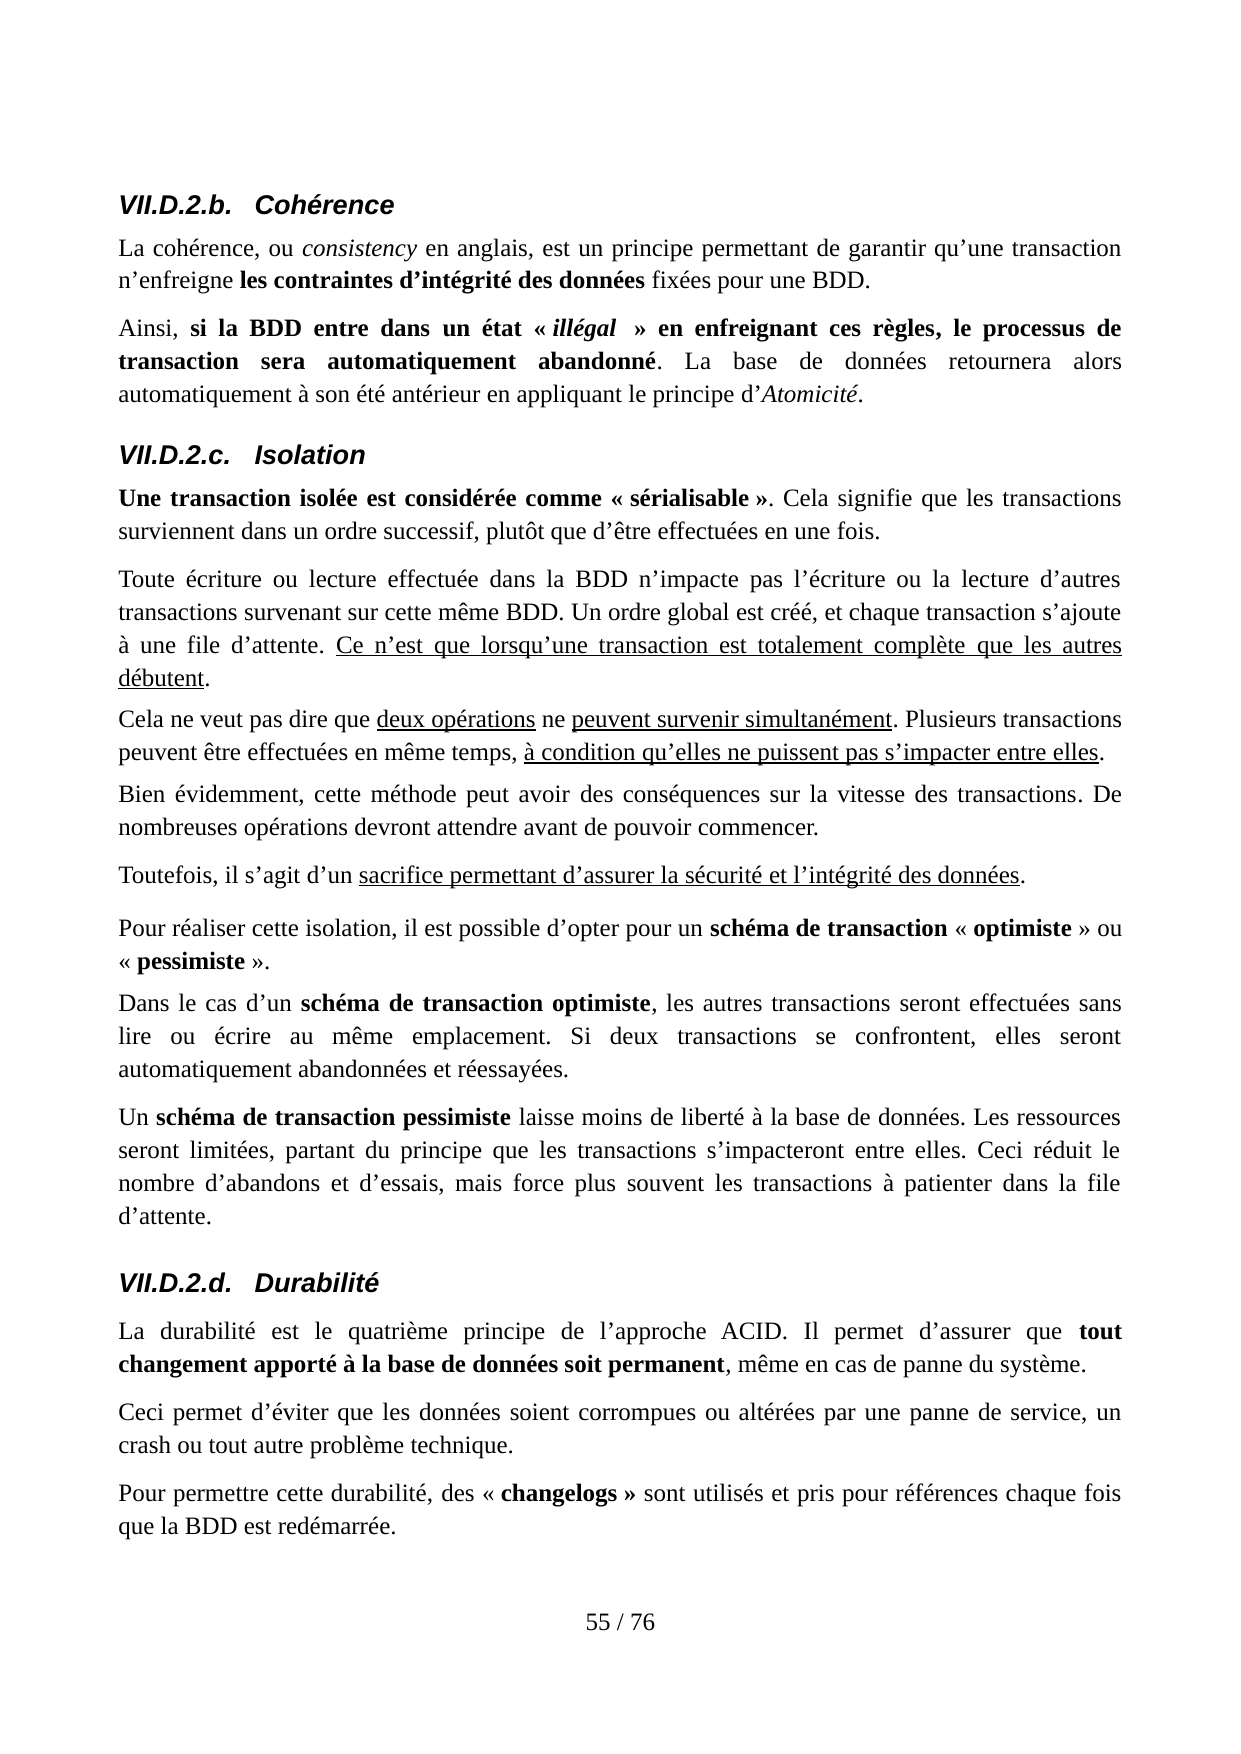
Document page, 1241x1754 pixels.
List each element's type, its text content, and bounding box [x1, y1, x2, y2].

text Dans le cas d’un schéma de transaction optimiste, les autres transactions seront effectuées sans lire ou écrire au même emplacement. Si deux transactions se confrontent, elles seront automatiquement abandonnées et réessayées. [118, 988, 1122, 1083]
text Une transaction isolée est considérée comme « sérialisable ». Cela signifie que les transactions surviennent dans un ordre successif, plutôt que d’être effectuées en une fois. [118, 483, 1122, 545]
subtitle Durabilité [118, 1267, 1122, 1298]
text Bien évidemment, cette méthode peut avoir des conséquences sur la vitesse des transactions. De nombreuses opérations devront attendre avant de pouvoir commencer. [118, 779, 1122, 841]
subtitle Isolation [118, 439, 1122, 471]
text La cohérence, ou consistency en anglais, est un principe permettant de garantir qu’une transaction n’enfreigne les contraintes d’intégrité des données fixées pour une BDD. [118, 233, 1122, 294]
text Ceci permet d’éviter que les données soient corrompues ou altérées par une panne de service, un crash ou tout autre problème technique. [118, 1397, 1122, 1459]
text La durabilité est le quatrième principe de l’approche ACID. Il permet d’assurer que tout changement apporté à la base de données soit permanent, même en cas de panne du système. [118, 1316, 1122, 1378]
text Pour permettre cette durabilité, des « changelogs » sont utilisés et pris pour références chaque fois que la BDD est redémarrée. [118, 1478, 1122, 1539]
text Toute écriture ou lecture effectuée dans la BDD n’impacte pas l’écriture ou la lecture d’autres transactions survenant sur cette même BDD. Un ordre global est créé, et chaque transaction s’ajoute à une file d’attente. Ce n’est que lorsqu’une transaction est totalement complète que les autres débutent. [118, 564, 1122, 692]
text Cela ne veut pas dire que deux opérations ne peuvent survenir simultanément. Plusieurs transactions peuvent être effectuées en même temps, à condition qu’elles ne puissent pas s’impacter entre elles. [118, 704, 1122, 766]
text Un schéma de transaction pessimiste laisse moins de liberté à la base de données. Les ressources seront limitées, partant du principe que les transactions s’impacteront entre elles. Ceci réduit le nombre d’abandons et d’essais, mais force plus souvent les transactions à patienter dans la file d’attente. [118, 1102, 1122, 1229]
text Pour réaliser cette isolation, il est possible d’opter pour un schéma de transaction « optimiste » ou « pessimiste ». [118, 913, 1122, 975]
text Ainsi, si la BDD entre dans un état « illégal » en enfreignant ces règles, le processus de transaction sera automatiquement abandonné. La base de données retournera alors automatiquement à son été antérieur en appliquant le principe d’Atomicité. [118, 313, 1122, 408]
text Toutefois, il s’agit d’un sacrifice permettant d’assurer la sécurité et l’intégrité des données. [118, 860, 1122, 888]
subtitle Cohérence [118, 189, 1122, 220]
